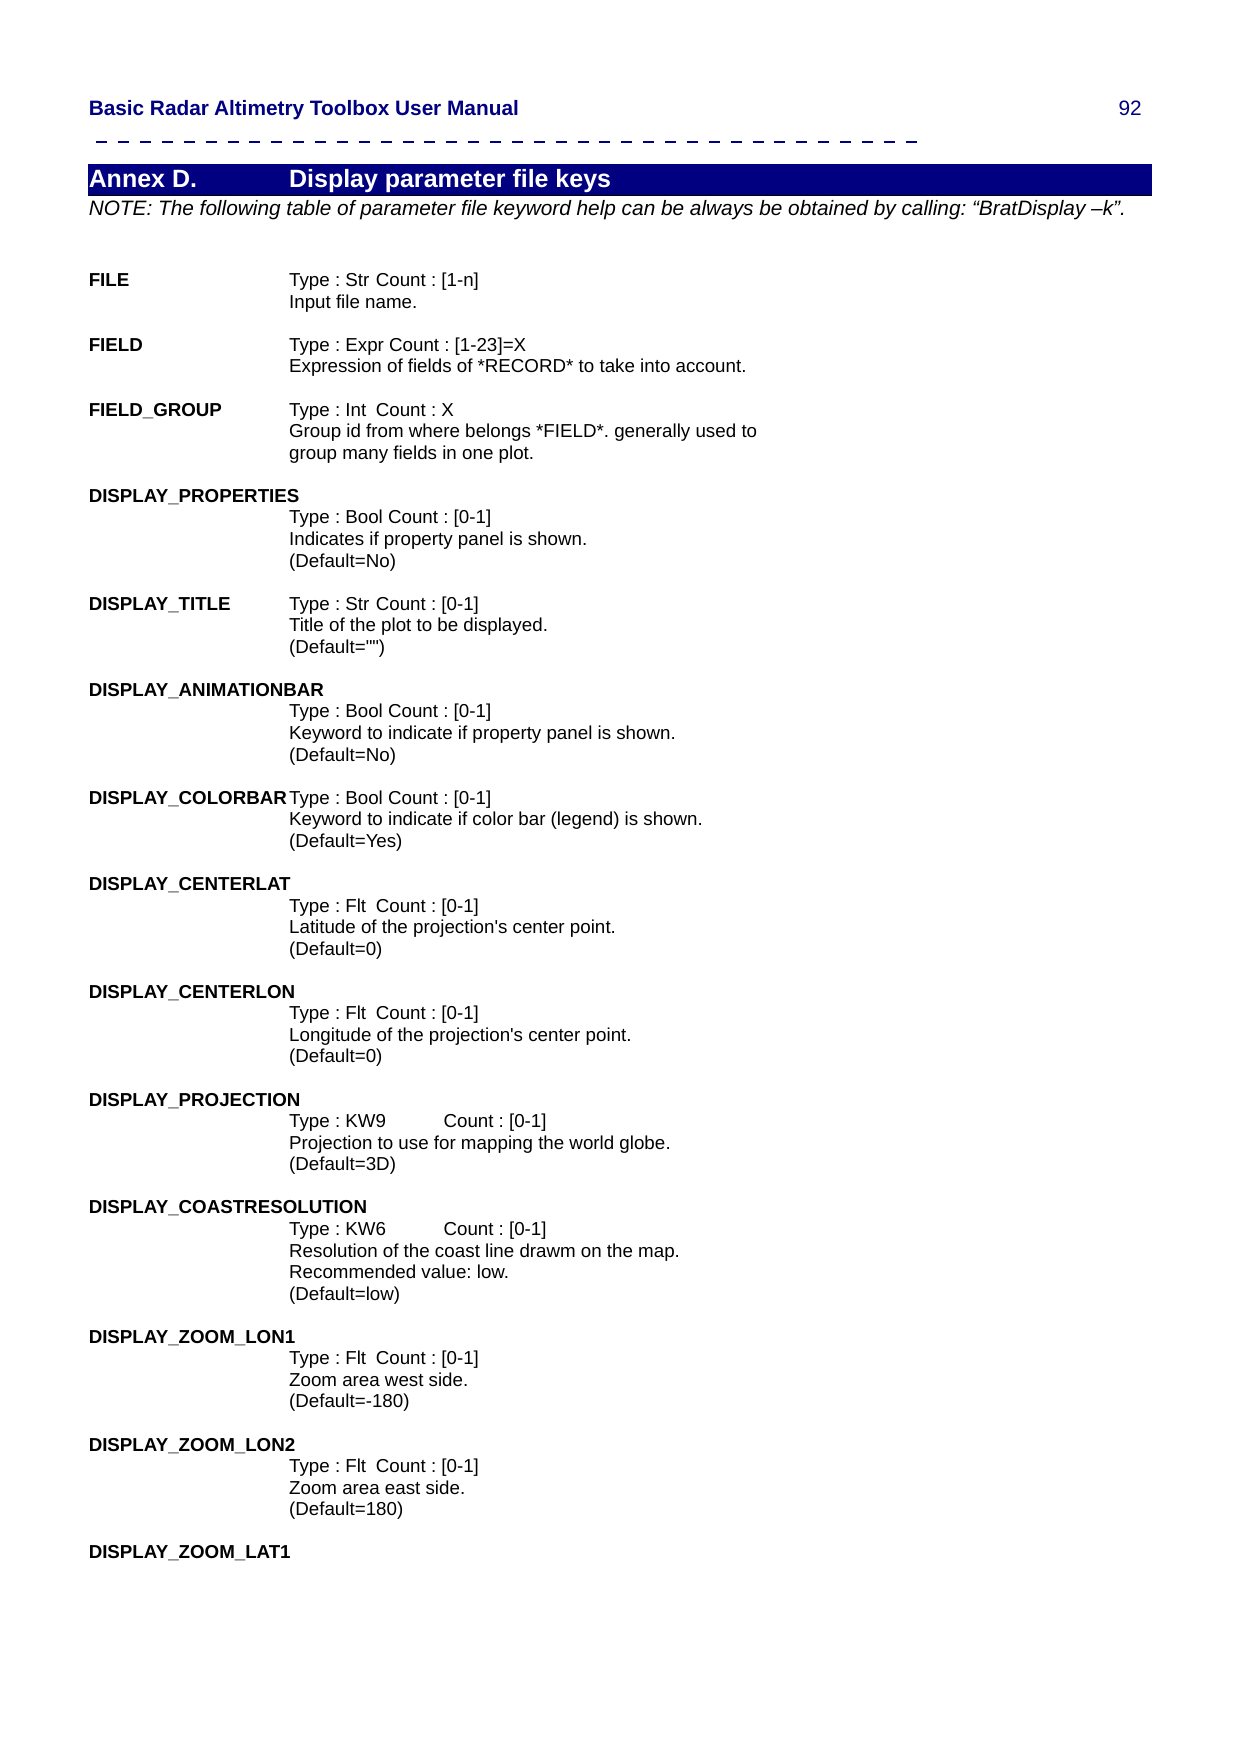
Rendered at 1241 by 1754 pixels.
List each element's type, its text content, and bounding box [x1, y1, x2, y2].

text NOTE: The following table of parameter file keyword help can be always be obtained by calling: “BratDisplay –k”. [88, 196, 1152, 220]
text Latitude of the projection's center point. [88, 916, 1152, 937]
text DISPLAY_PROJECTION [88, 1088, 1152, 1110]
text Resolution of the coast line drawm on the map. [88, 1239, 1152, 1261]
text DISPLAY_CENTERLON [88, 981, 1152, 1002]
text Type : Flt Count : [0-1] [88, 894, 1152, 916]
text (Default=0) [88, 1045, 1152, 1067]
text FIELD Type : Expr Count : [1-23]=X [88, 334, 1152, 355]
text DISPLAY_ZOOM_LAT1 [88, 1541, 1152, 1563]
text Type : KW9 Count : [0-1] [88, 1110, 1152, 1132]
text Type : Flt Count : [0-1] [88, 1002, 1152, 1024]
text Zoom area west side. [88, 1369, 1152, 1390]
text (Default=low) [88, 1282, 1152, 1304]
text Type : Bool Count : [0-1] [88, 506, 1152, 528]
text Longitude of the projection's center point. [88, 1024, 1152, 1045]
text Title of the plot to be displayed. [88, 614, 1152, 636]
text (Default=Yes) [88, 830, 1152, 851]
text (Default=No) [88, 743, 1152, 765]
text (Default=-180) [88, 1390, 1152, 1412]
text Type : Bool Count : [0-1] [88, 700, 1152, 722]
text (Default="") [88, 636, 1152, 657]
text Keyword to indicate if property panel is shown. [88, 722, 1152, 743]
list Display parameter file keys [88, 164, 1152, 196]
text DISPLAY_CENTERLAT [88, 873, 1152, 894]
text Projection to use for mapping the world globe. [88, 1132, 1152, 1153]
text Type : KW6 Count : [0-1] [88, 1218, 1152, 1239]
text DISPLAY_ANIMATIONBAR [88, 679, 1152, 700]
text Group id from where belongs *FIELD*. generally used to [88, 420, 1152, 442]
text Recommended value: low. [88, 1261, 1152, 1282]
text (Default=0) [88, 937, 1152, 959]
text group many fields in one plot. [88, 442, 1152, 463]
text FIELD_GROUP Type : Int Count : X [88, 398, 1152, 420]
text Zoom area east side. [88, 1477, 1152, 1498]
text FILE Type : Str Count : [1-n] [88, 269, 1152, 291]
text DISPLAY_PROPERTIES [88, 485, 1152, 506]
text DISPLAY_TITLE Type : Str Count : [0-1] [88, 592, 1152, 614]
text Keyword to indicate if color bar (legend) is shown. [88, 808, 1152, 830]
text (Default=No) [88, 549, 1152, 571]
text (Default=3D) [88, 1153, 1152, 1175]
text DISPLAY_ZOOM_LON2 [88, 1433, 1152, 1455]
text (Default=180) [88, 1498, 1152, 1520]
text Type : Flt Count : [0-1] [88, 1347, 1152, 1369]
text DISPLAY_COASTRESOLUTION [88, 1196, 1152, 1218]
text Type : Flt Count : [0-1] [88, 1455, 1152, 1477]
text Input file name. [88, 291, 1152, 312]
text DISPLAY_ZOOM_LON1 [88, 1326, 1152, 1347]
text Indicates if property panel is shown. [88, 528, 1152, 549]
text DISPLAY_COLORBAR Type : Bool Count : [0-1] [88, 787, 1152, 808]
text Expression of fields of *RECORD* to take into account. [88, 355, 1152, 377]
